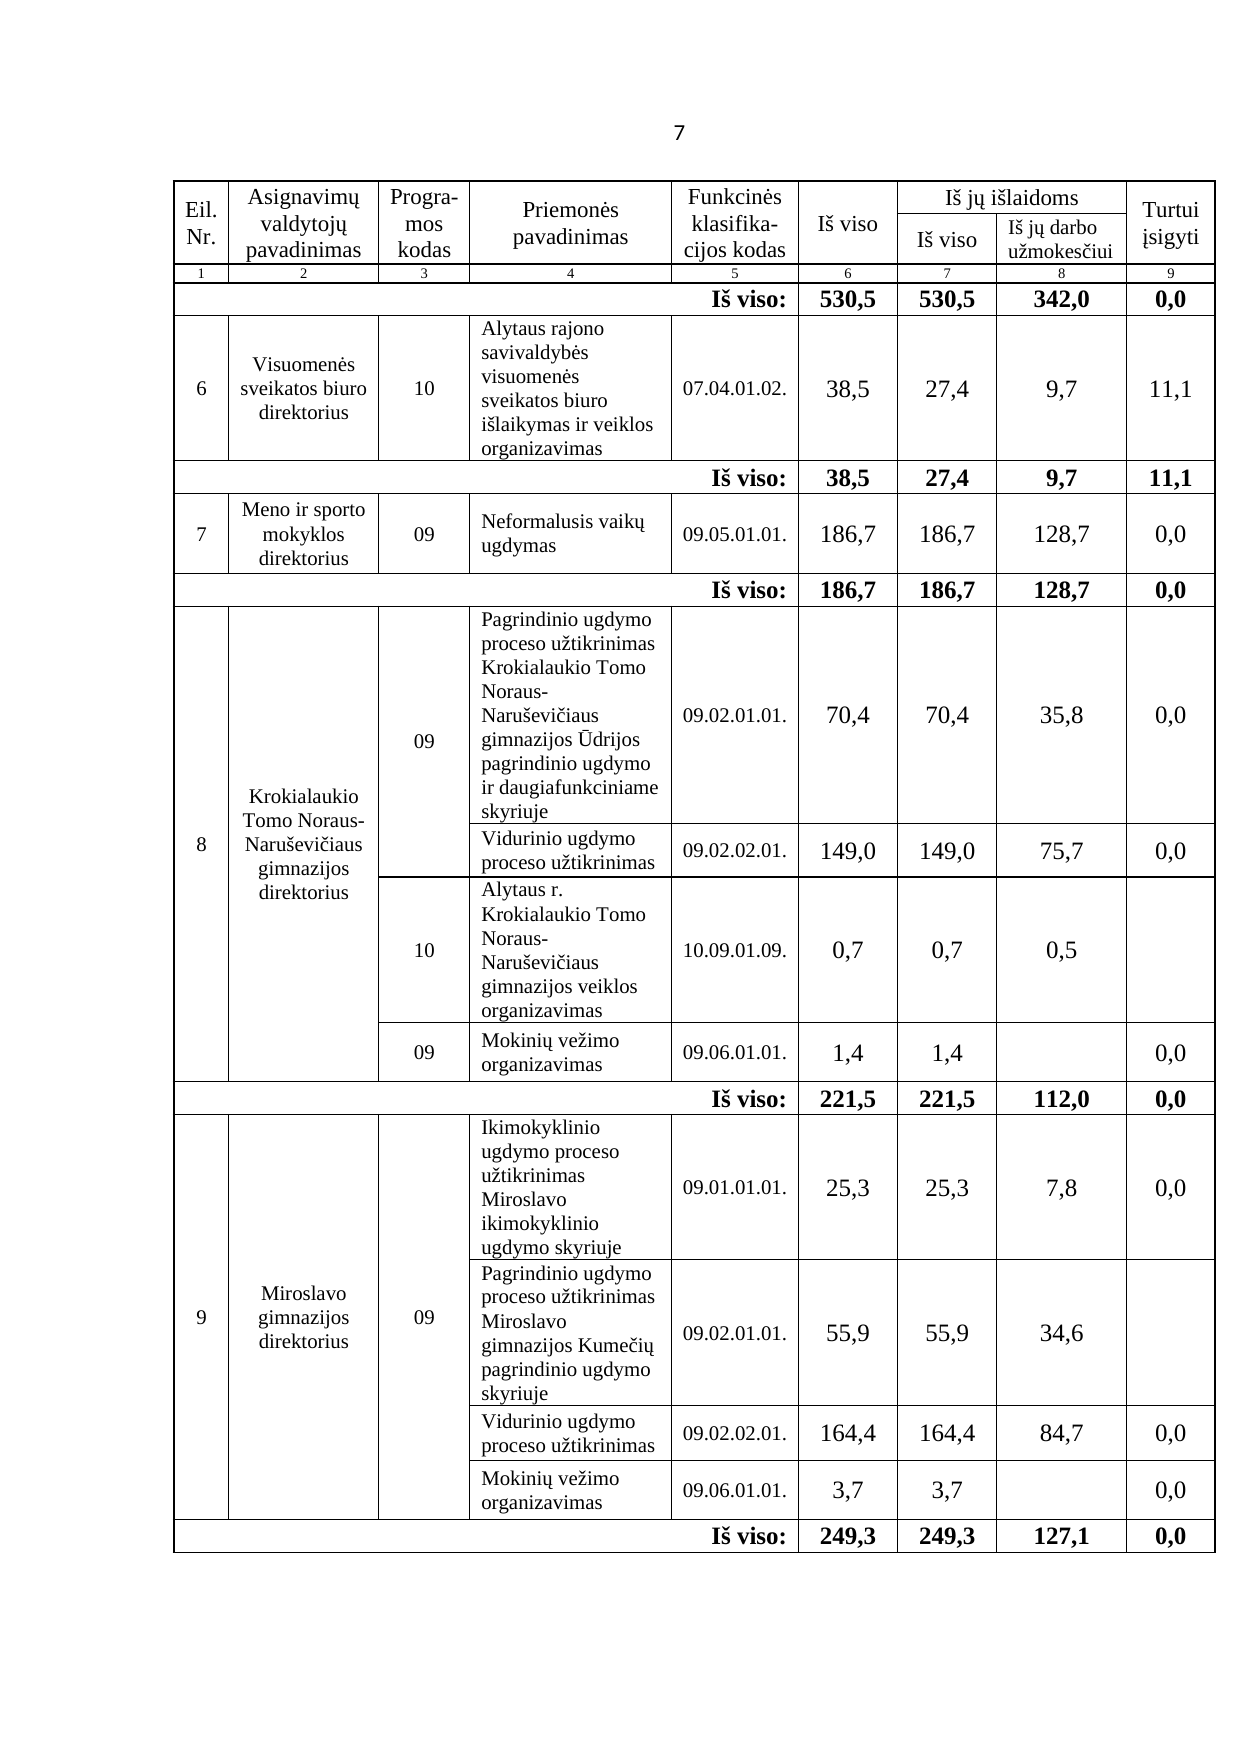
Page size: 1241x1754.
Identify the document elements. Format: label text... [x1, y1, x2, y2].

table_cell 0,0 [1127, 1520, 1214, 1552]
table_cell 09.02.02.01. [672, 1406, 798, 1459]
table_cell 09.06.01.01. [672, 1023, 798, 1081]
table_cell 0,0 [1127, 1461, 1214, 1519]
table_cell 0,0 [1127, 1023, 1214, 1081]
table_header Funkcinės klasifika-cijos kodas [672, 182, 798, 263]
table_cell 249,3 [898, 1520, 996, 1552]
table_cell 221,5 [799, 1082, 897, 1114]
table_cell 10.09.01.09. [672, 878, 798, 1022]
table_cell 530,5 [799, 284, 897, 315]
table_cell 8 [175, 607, 228, 1081]
table_cell 09.02.02.01. [672, 824, 798, 876]
table_header Turtui įsigyti [1127, 182, 1214, 263]
table_cell 164,4 [898, 1406, 996, 1459]
table_cell [997, 1461, 1126, 1519]
table_cell 10 [379, 878, 469, 1022]
table_cell 11,1 [1127, 461, 1214, 493]
table_cell Iš viso: [175, 1520, 798, 1552]
table_cell 0,7 [898, 878, 996, 1022]
table_cell 09 [379, 1115, 469, 1519]
table_cell 3,7 [799, 1461, 897, 1519]
table_cell 7,8 [997, 1115, 1126, 1259]
table_cell 9,7 [997, 316, 1126, 460]
table_cell 38,5 [799, 461, 897, 493]
table_cell Pagrindinio ugdymo proceso užtikrinimas Miroslavo gimnazijos Kumečių pagrindinio ugdymo skyriuje [470, 1260, 671, 1405]
table_cell 09 [379, 494, 469, 573]
table_cell 38,5 [799, 316, 897, 460]
table_cell 530,5 [898, 284, 996, 315]
table_cell 186,7 [799, 574, 897, 606]
table_cell 3,7 [898, 1461, 996, 1519]
table_cell 84,7 [997, 1406, 1126, 1459]
table_cell 25,3 [799, 1115, 897, 1259]
table_cell 221,5 [898, 1082, 996, 1114]
table_cell 112,0 [997, 1082, 1126, 1114]
table_cell 0,0 [1127, 1406, 1214, 1459]
table_cell [1127, 878, 1214, 1022]
table_cell 9 [175, 1115, 228, 1519]
table_header Iš viso [799, 182, 897, 263]
table_cell Ikimokyklinio ugdymo proceso užtikrinimas Miroslavo ikimokyklinio ugdymo skyriuje [470, 1115, 671, 1259]
table_cell 75,7 [997, 824, 1126, 876]
table_cell Iš viso [898, 214, 996, 263]
table_cell 7 [898, 265, 996, 282]
table_cell 186,7 [898, 494, 996, 573]
table_cell 164,4 [799, 1406, 897, 1459]
table_cell 0,0 [1127, 494, 1214, 573]
table_cell 25,3 [898, 1115, 996, 1259]
table_header Asignavimų valdytojų pavadinimas [229, 182, 378, 263]
table_cell 127,1 [997, 1520, 1126, 1552]
table_cell 35,8 [997, 607, 1126, 823]
table_cell 3 [379, 265, 469, 282]
table_cell 8 [997, 265, 1126, 282]
table_cell 128,7 [997, 494, 1126, 573]
table_cell 55,9 [799, 1260, 897, 1405]
table_cell 0,0 [1127, 574, 1214, 606]
table_cell 249,3 [799, 1520, 897, 1552]
table_cell 0,7 [799, 878, 897, 1022]
table_cell 1 [175, 265, 228, 282]
table_cell [1127, 1260, 1214, 1405]
table_cell 1,4 [799, 1023, 897, 1081]
table_cell Neformalusis vaikų ugdymas [470, 494, 671, 573]
table_cell Iš viso: [175, 1082, 798, 1114]
table_cell 07.04.01.02. [672, 316, 798, 460]
table_cell Vidurinio ugdymo proceso užtikrinimas [470, 1406, 671, 1459]
table_cell 6 [799, 265, 897, 282]
table_cell 0,0 [1127, 1115, 1214, 1259]
table_cell Vidurinio ugdymo proceso užtikrinimas [470, 824, 671, 876]
table_cell 09.02.01.01. [672, 607, 798, 823]
table_cell 342,0 [997, 284, 1126, 315]
table_cell 0,0 [1127, 607, 1214, 823]
table_cell 09.02.01.01. [672, 1260, 798, 1405]
table_cell 2 [229, 265, 378, 282]
table_cell 5 [672, 265, 798, 282]
table_cell Pagrindinio ugdymo proceso užtikrinimas Krokialaukio Tomo Noraus-Naruševičiaus gimnazijos Ūdrijos pagrindinio ugdymo ir daugiafunkciniame skyriuje [470, 607, 671, 823]
table_cell 9 [1127, 265, 1214, 282]
table_cell 09.06.01.01. [672, 1461, 798, 1519]
table_cell 27,4 [898, 461, 996, 493]
table_cell 4 [470, 265, 671, 282]
table_cell Meno ir sporto mokyklos direktorius [229, 494, 378, 573]
table_cell Iš viso: [175, 574, 798, 606]
table_cell 0,5 [997, 878, 1126, 1022]
table_cell Mokinių vežimo organizavimas [470, 1023, 671, 1081]
table_header Progra-mos kodas [379, 182, 469, 263]
table_cell 149,0 [898, 824, 996, 876]
table_cell 11,1 [1127, 316, 1214, 460]
table_cell 9,7 [997, 461, 1126, 493]
table_header Iš jų išlaidoms [898, 182, 1126, 213]
table_cell 0,0 [1127, 824, 1214, 876]
table_cell 0,0 [1127, 1082, 1214, 1114]
table_cell 34,6 [997, 1260, 1126, 1405]
table_cell Visuomenės sveikatos biuro direktorius [229, 316, 378, 460]
table_cell 186,7 [799, 494, 897, 573]
table_cell 09.01.01.01. [672, 1115, 798, 1259]
table_cell 70,4 [799, 607, 897, 823]
table_header Priemonės pavadinimas [470, 182, 671, 263]
table_cell 7 [175, 494, 228, 573]
table_cell 70,4 [898, 607, 996, 823]
table_cell Iš viso: [175, 284, 798, 315]
table_header Eil. Nr. [175, 182, 228, 263]
table_cell 128,7 [997, 574, 1126, 606]
table_cell 09 [379, 1023, 469, 1081]
table_cell Alytaus r. Krokialaukio Tomo Noraus-Naruševičiaus gimnazijos veiklos organizavimas [470, 878, 671, 1022]
table_cell 186,7 [898, 574, 996, 606]
table_cell 55,9 [898, 1260, 996, 1405]
table_cell Krokialaukio Tomo Noraus-Naruševičiaus gimnazijos direktorius [229, 607, 378, 1081]
table_cell [997, 1023, 1126, 1081]
table_cell Miroslavo gimnazijos direktorius [229, 1115, 378, 1519]
table_cell 149,0 [799, 824, 897, 876]
table_cell Iš viso: [175, 461, 798, 493]
table_cell 10 [379, 316, 469, 460]
table_cell 0,0 [1127, 284, 1214, 315]
table_cell Alytaus rajono savivaldybės visuomenės sveikatos biuro išlaikymas ir veiklos organizavimas [470, 316, 671, 460]
table_cell 09.05.01.01. [672, 494, 798, 573]
table_cell 09 [379, 607, 469, 876]
table_cell 1,4 [898, 1023, 996, 1081]
table_cell 6 [175, 316, 228, 460]
table_cell 27,4 [898, 316, 996, 460]
table_cell Iš jų darbo užmokesčiui [997, 214, 1126, 263]
table_cell Mokinių vežimo organizavimas [470, 1461, 671, 1519]
